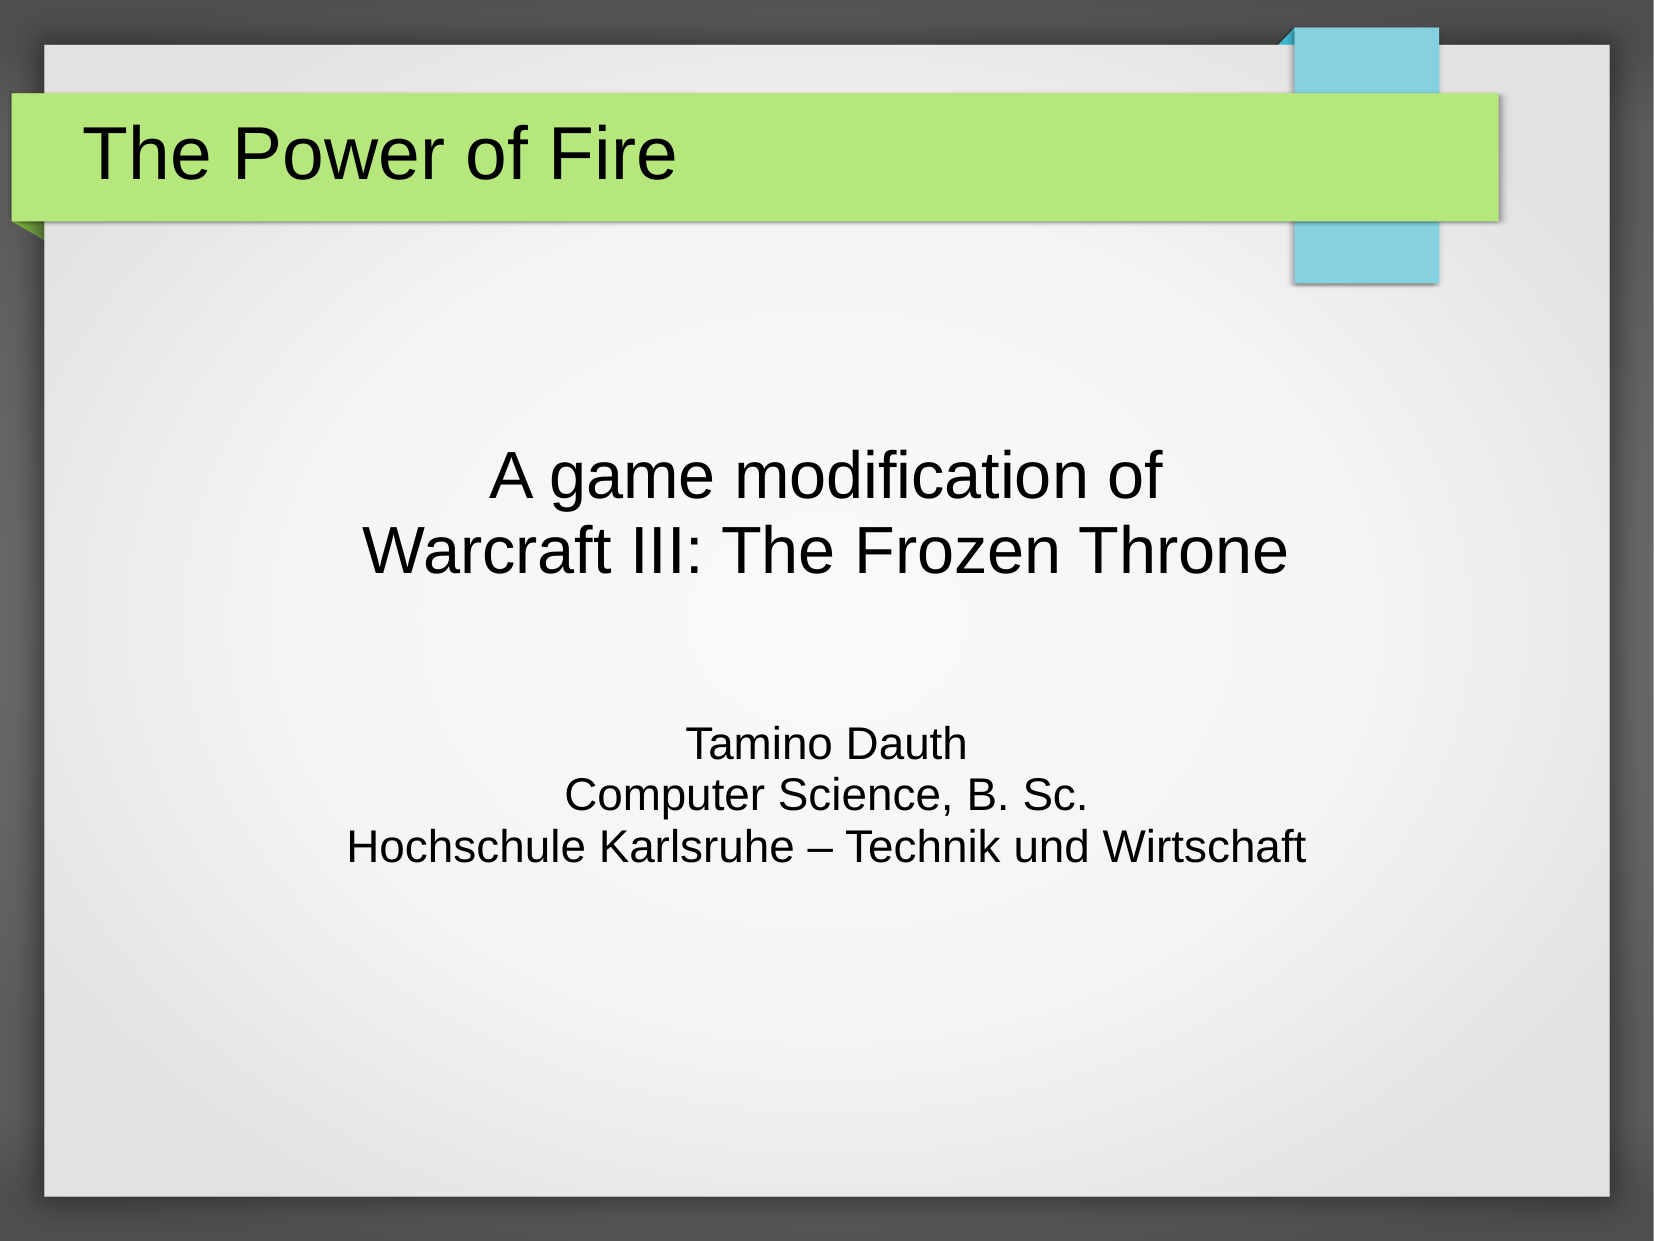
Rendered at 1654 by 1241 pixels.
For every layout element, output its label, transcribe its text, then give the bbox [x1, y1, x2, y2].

title The Power of Fire [82, 94, 1264, 213]
picture [0, 0, 1654, 1241]
subtitle A game modification of Warcraft III: The Frozen Throne Tamino Dauth Computer Science, B. Sc. Hochschule Karlsruhe – Technik und Wirtschaft [82, 295, 1571, 1015]
